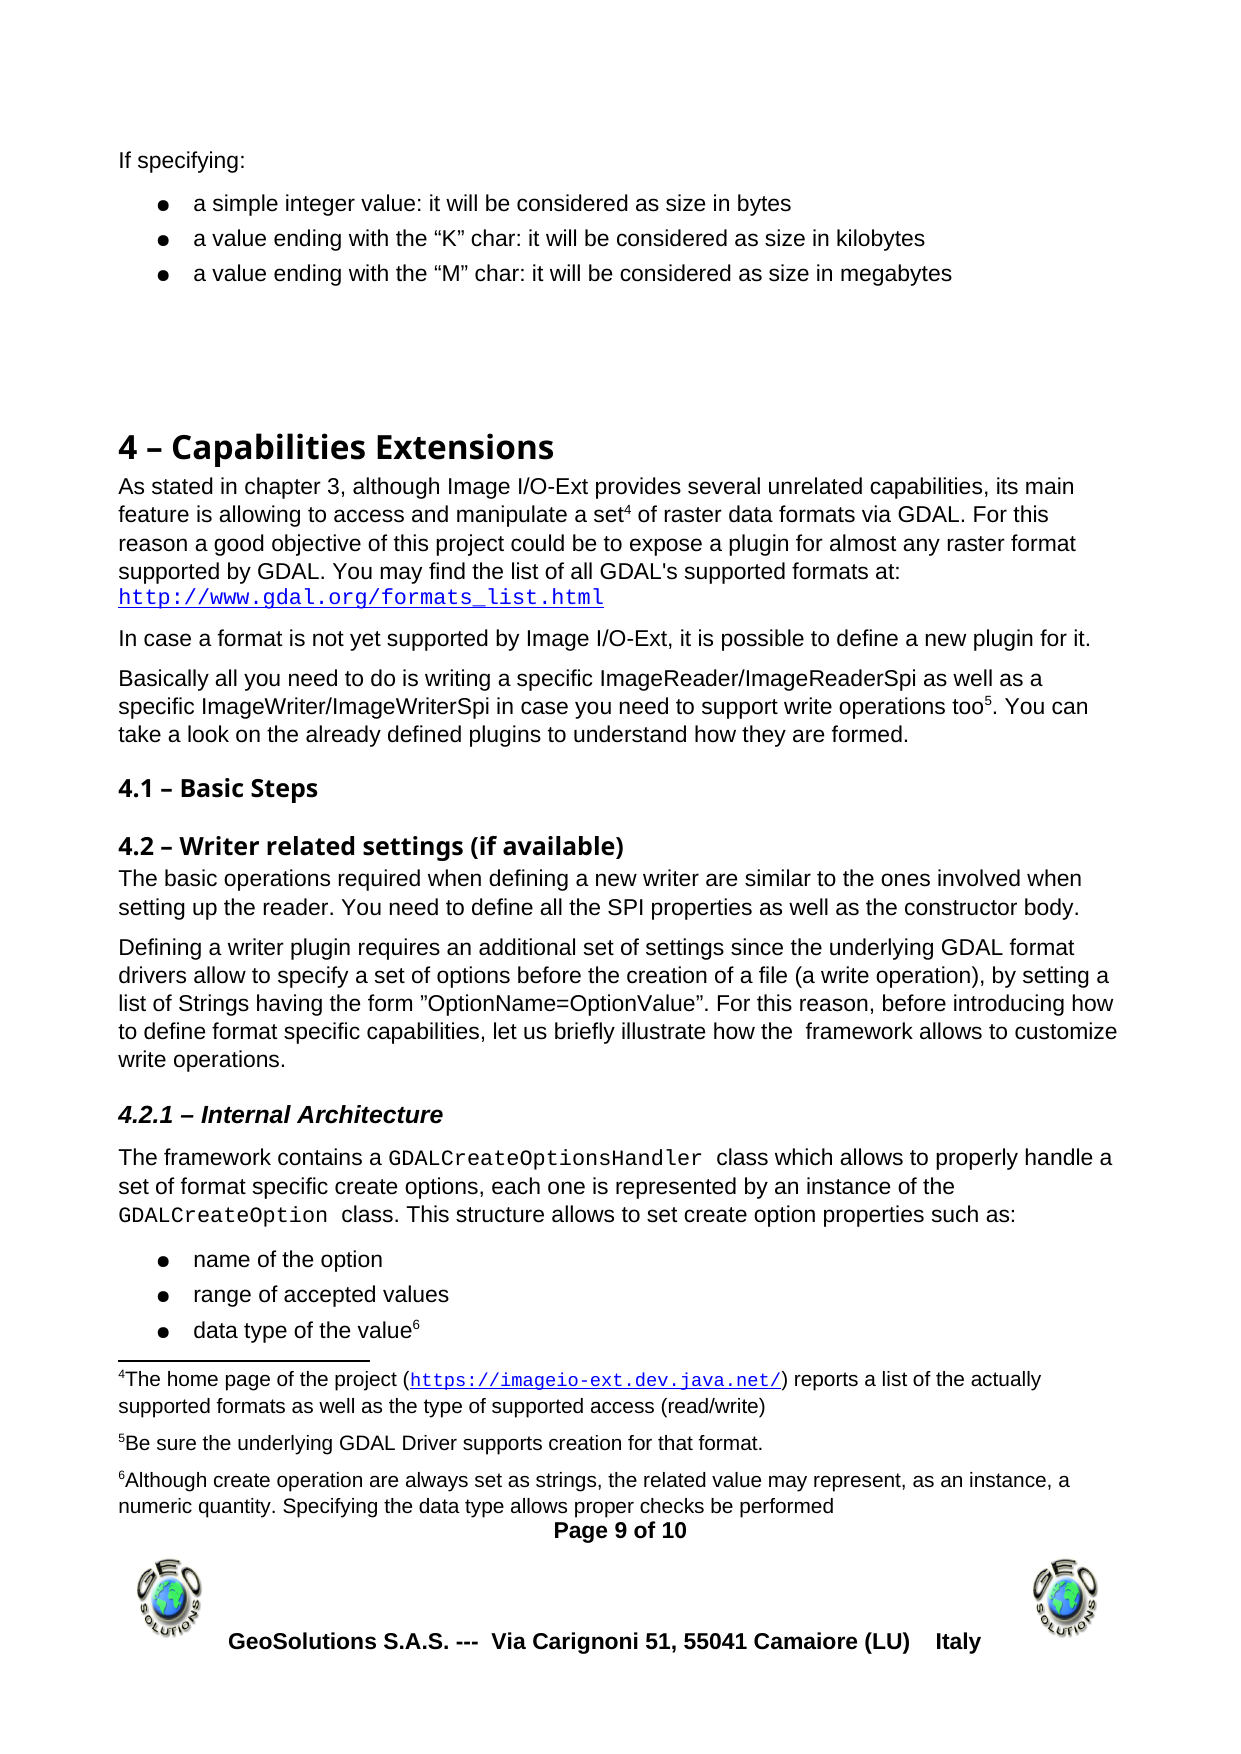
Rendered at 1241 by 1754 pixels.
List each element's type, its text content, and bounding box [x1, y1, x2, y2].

picture [1030, 1552, 1101, 1641]
list data type of the value [156, 1315, 1122, 1344]
subtitle 4.1 – Basic Steps [118, 771, 1122, 804]
picture [134, 1552, 205, 1641]
text Defining a writer plugin requires an additional set of settings since the underlying GDAL format drivers allow to specify a set of options before the creation of a file (a write operation), by setting a list of Strings having the form ”OptionName=OptionValue”. For this reason, before introducing how to define format specific capabilities, let us briefly illustrate how the framework allows to customize write operations. [118, 934, 1122, 1074]
list range of accepted values [156, 1279, 1122, 1309]
text Be sure the underlying GDAL Driver supports creation for that format. [118, 1432, 1122, 1455]
text In case a format is not yet supported by Image I/O-Ext, it is possible to define a new plugin for it. [118, 625, 1122, 651]
list name of the option [156, 1244, 1122, 1273]
subtitle 4.2 – Writer related settings (if available) [118, 829, 1122, 863]
text The home page of the project (https://imageio-ext.dev.java.net/) reports a list of the actually supported formats as well as the type of supported access (read/write) [118, 1367, 1122, 1417]
text The basic operations required when defining a new writer are similar to the ones involved when setting up the reader. You need to define all the SPI properties as well as the constructor body. [118, 866, 1122, 920]
list a value ending with the “M” char: it will be considered as size in megabytes [156, 258, 1122, 288]
text The framework contains a GDALCreateOptionsHandler class which allows to properly handle a set of format specific create options, each one is represented by an instance of the GDALCreateOption class. This structure allows to set create option properties such as: [118, 1144, 1122, 1229]
subtitle 4.2.1 – Internal Architecture [118, 1101, 1122, 1129]
list a simple integer value: it will be considered as size in bytes [156, 187, 1122, 217]
text Basically all you need to do is writing a specific ImageReader/ImageReaderSpi as well as a specific ImageWriter/ImageWriterSpi in case you need to support write operations too. You can take a look on the already defined plugins to understand how they are formed. [118, 665, 1122, 747]
subtitle 4 – Capabilities Extensions [118, 424, 1122, 469]
list Although create operation are always set as strings, the related value may represent, as an instance, a numeric quantity. Specifying the data type allows proper checks be performed [118, 1469, 1122, 1518]
text If specifying: [118, 148, 1122, 173]
text As stated in chapter 3, although Image I/O-Ext provides several unrelated capabilities, its main feature is allowing to access and manipulate a set of raster data formats via GDAL. For this reason a good objective of this project could be to expose a plugin for almost any raster format supported by GDAL. You may find the list of all GDAL's supported formats at: http://www.gdal.org/formats_list.html [118, 474, 1122, 611]
list a value ending with the “K” char: it will be considered as size in kilobytes [156, 223, 1122, 252]
